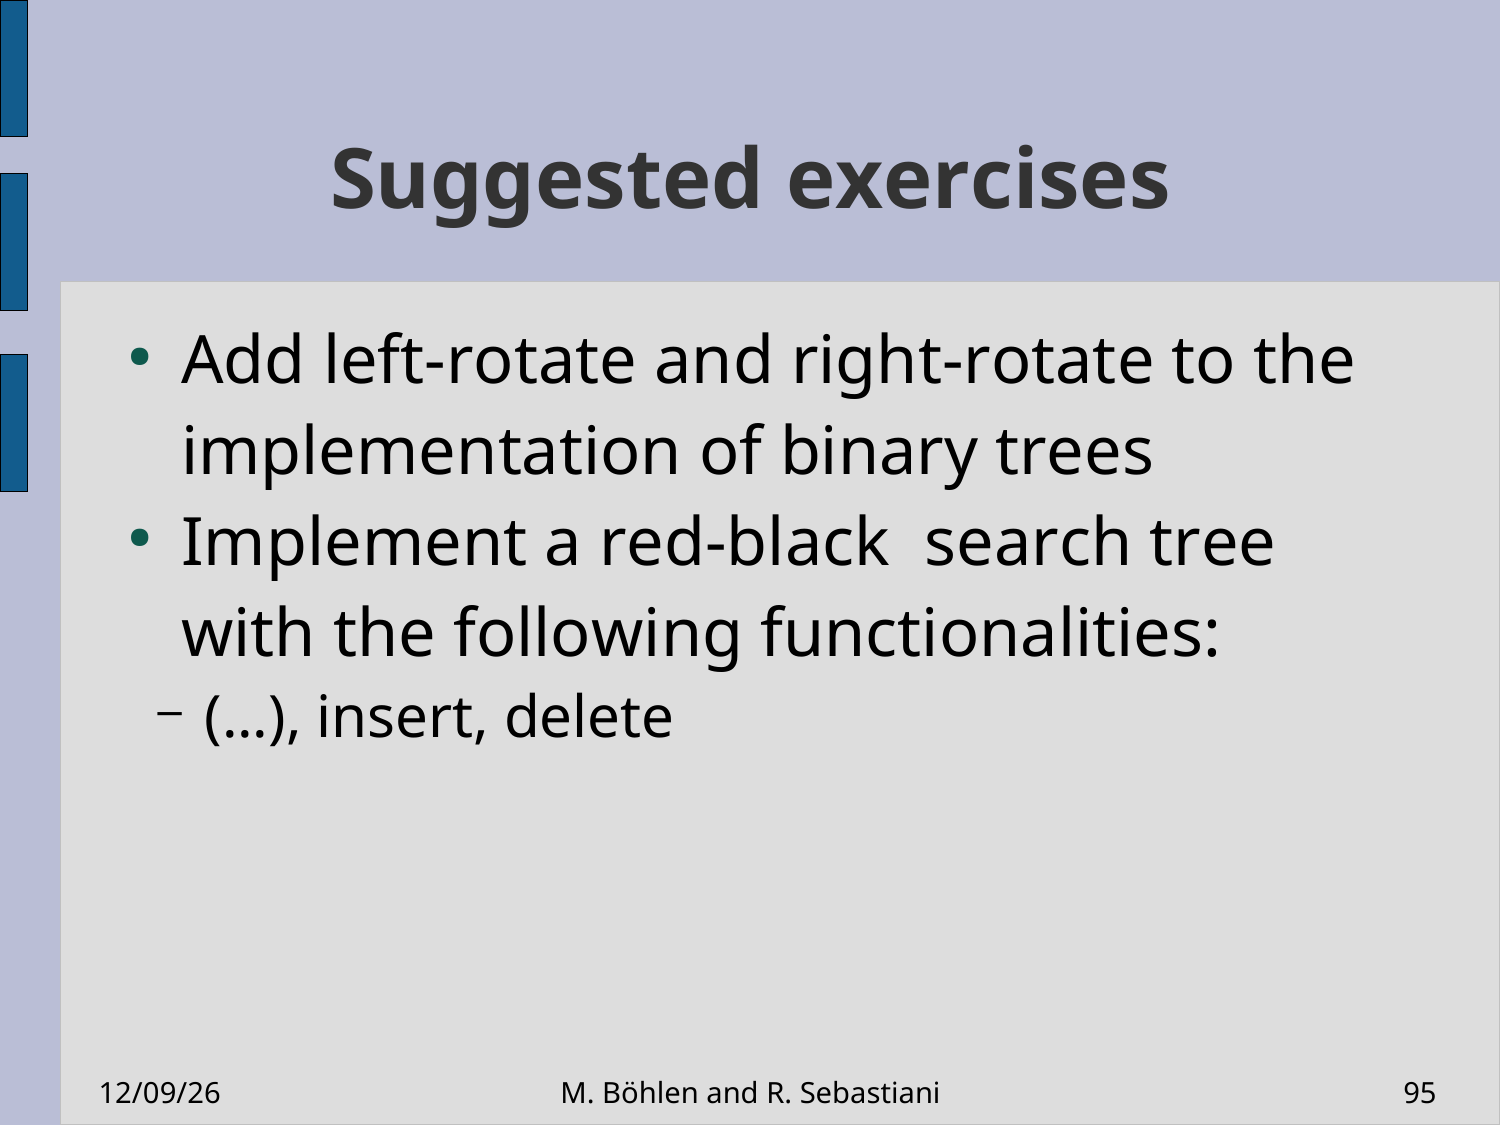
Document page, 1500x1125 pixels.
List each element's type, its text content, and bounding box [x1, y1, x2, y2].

list Add left-rotate and right-rotate to the implementation of binary trees Implement a red-black search tree with the following functionalities: (...), insert, delete [110, 312, 1392, 1022]
title Suggested exercises [110, 82, 1392, 271]
